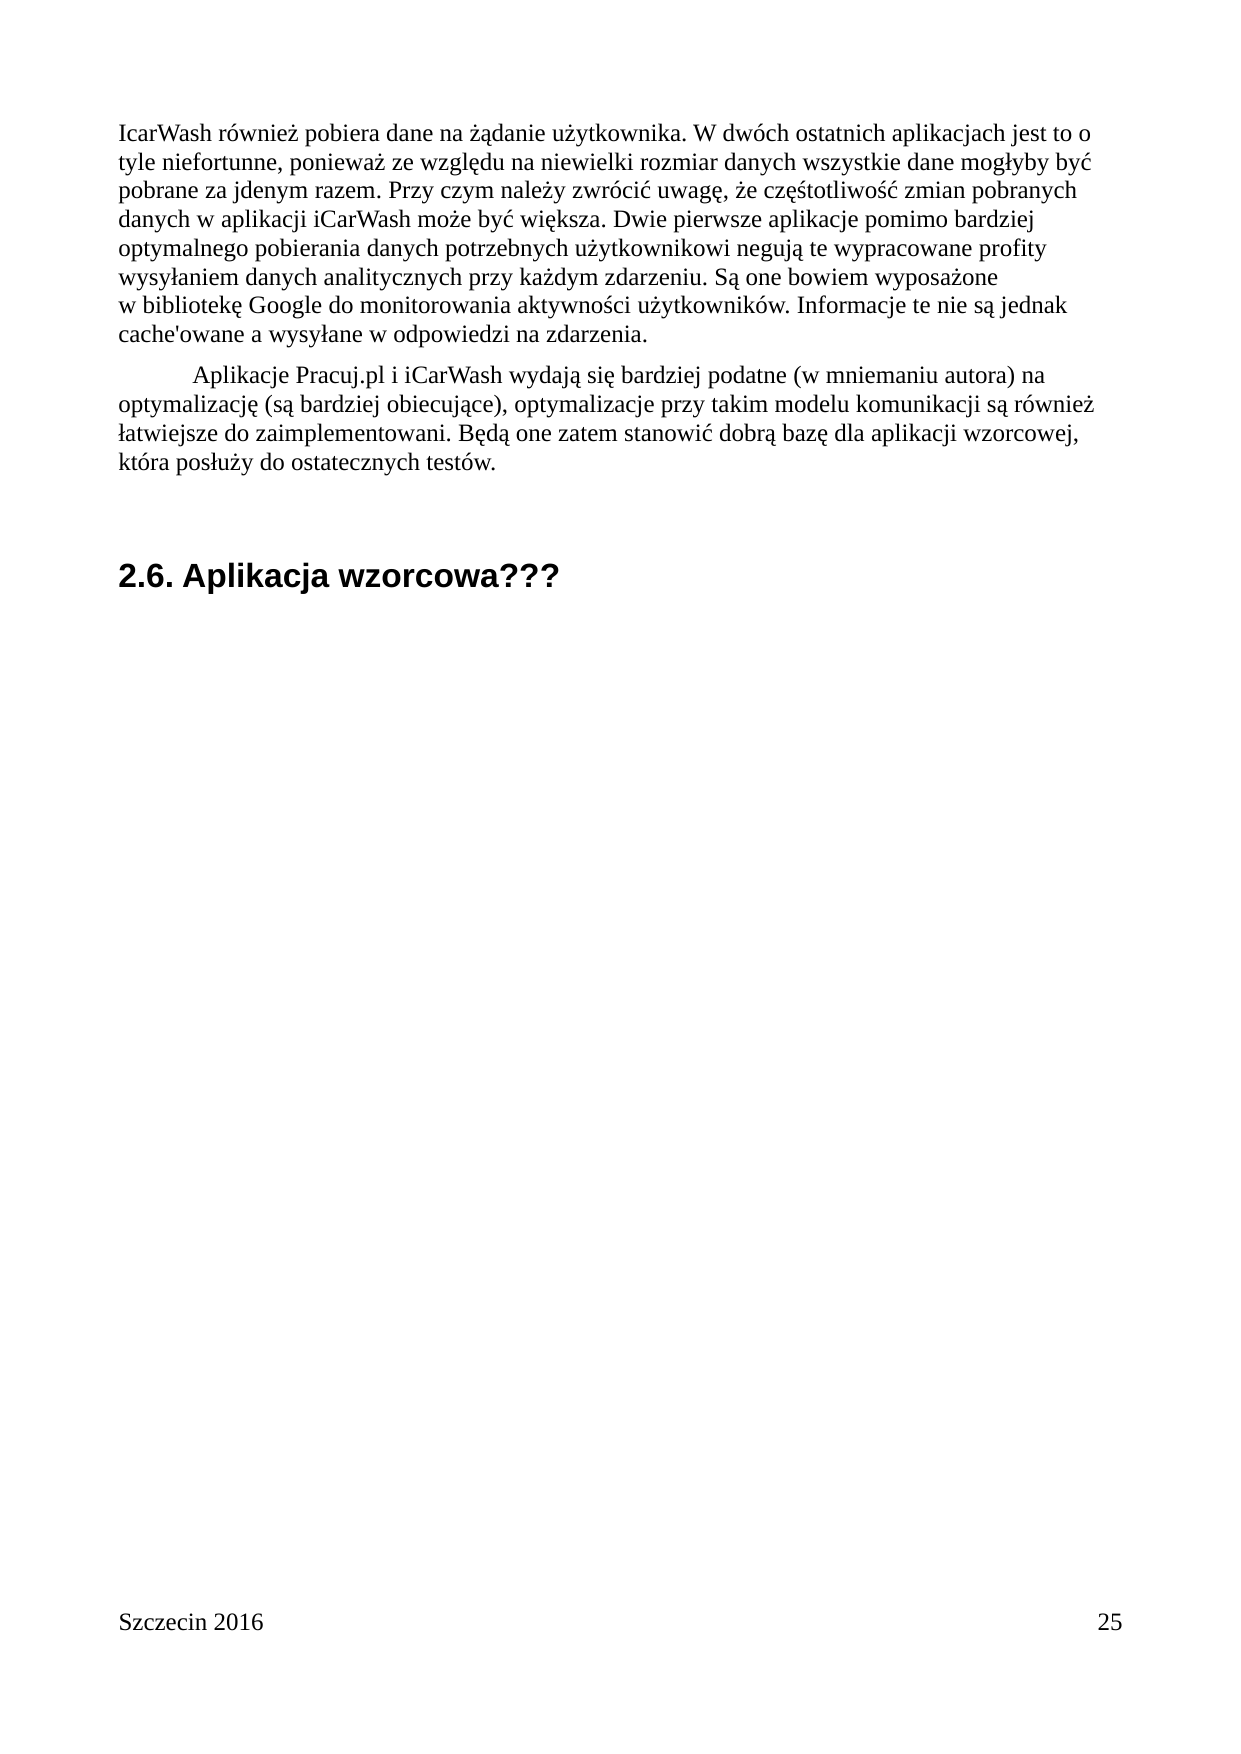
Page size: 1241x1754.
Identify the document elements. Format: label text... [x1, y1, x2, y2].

text IcarWash również pobiera dane na żądanie użytkownika. W dwóch ostatnich aplikacjach jest to o tyle niefortunne, ponieważ ze względu na niewielki rozmiar danych wszystkie dane mogłyby być pobrane za jdenym razem. Przy czym należy zwrócić uwagę, że częśtotliwość zmian pobranych danych w aplikacji iCarWash może być większa. Dwie pierwsze aplikacje pomimo bardziej optymalnego pobierania danych potrzebnych użytkownikowi negują te wypracowane profity wysyłaniem danych analitycznych przy każdym zdarzeniu. Są one bowiem wyposażone w bibliotekę Google do monitorowania aktywności użytkowników. Informacje te nie są jednak cache'owane a wysyłane w odpowiedzi na zdarzenia. [118, 118, 1122, 348]
subtitle 2.6. Aplikacja wzorcowa??? [118, 556, 1122, 594]
text Aplikacje Pracuj.pl i iCarWash wydają się bardziej podatne (w mniemaniu autora) na optymalizację (są bardziej obiecujące), optymalizacje przy takim modelu komunikacji są również łatwiejsze do zaimplementowani. Będą one zatem stanowić dobrą bazę dla aplikacji wzorcowej, która posłuży do ostatecznych testów. [118, 361, 1122, 476]
